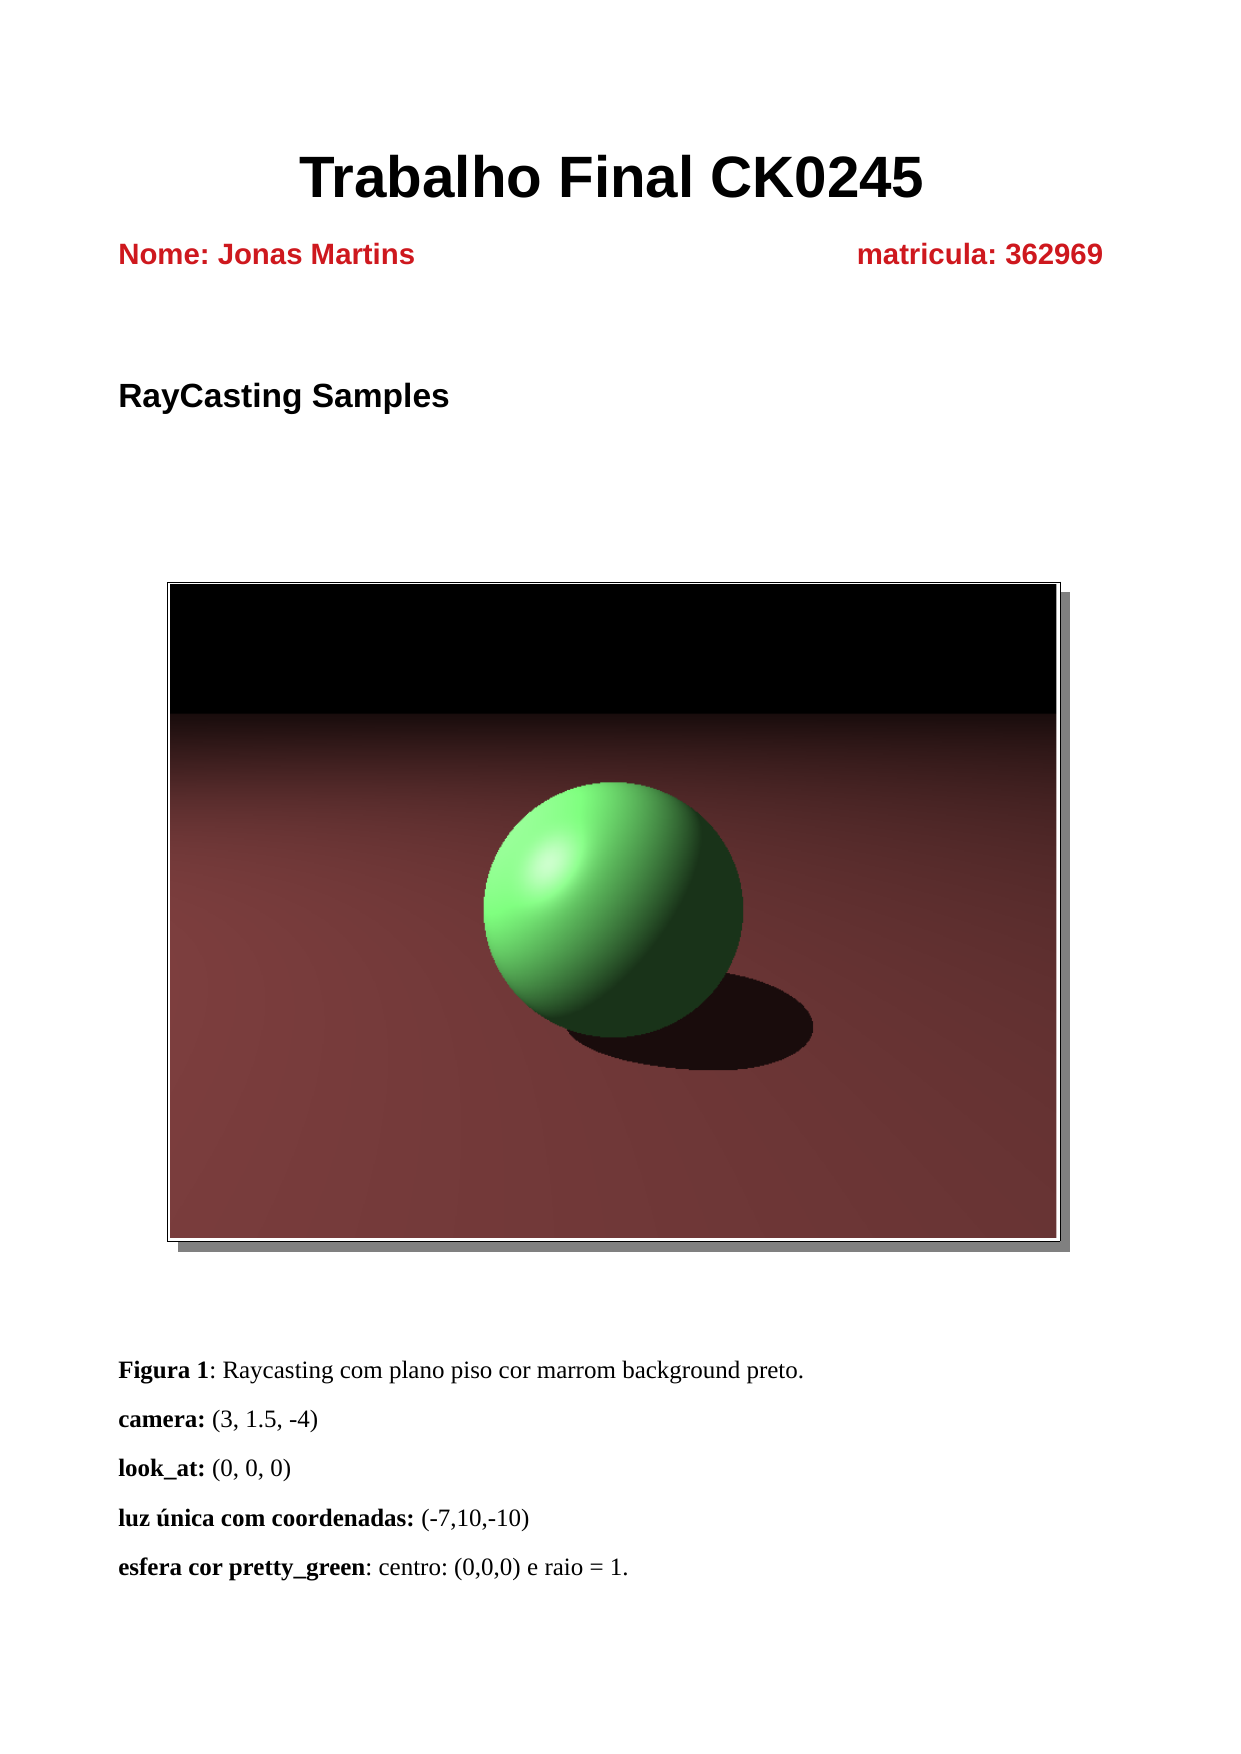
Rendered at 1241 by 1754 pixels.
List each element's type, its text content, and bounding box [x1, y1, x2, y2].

text look_at: (0, 0, 0) [118, 1453, 1122, 1482]
text camera: (3, 1.5, -4) [118, 1404, 1122, 1433]
text Figura 1: Raycasting com plano piso cor marrom background preto. [118, 1355, 1122, 1384]
text luz única com coordenadas: (-7,10,-10) [118, 1503, 1122, 1531]
title Trabalho Final CK0245 [118, 143, 1122, 210]
subtitle Nome: Jonas Martins matricula: 362969 [118, 237, 1122, 271]
text esfera cor pretty_green: centro: (0,0,0) e raio = 1. [118, 1552, 1122, 1580]
subtitle RayCasting Samples [118, 376, 1122, 415]
picture [170, 584, 1057, 1238]
